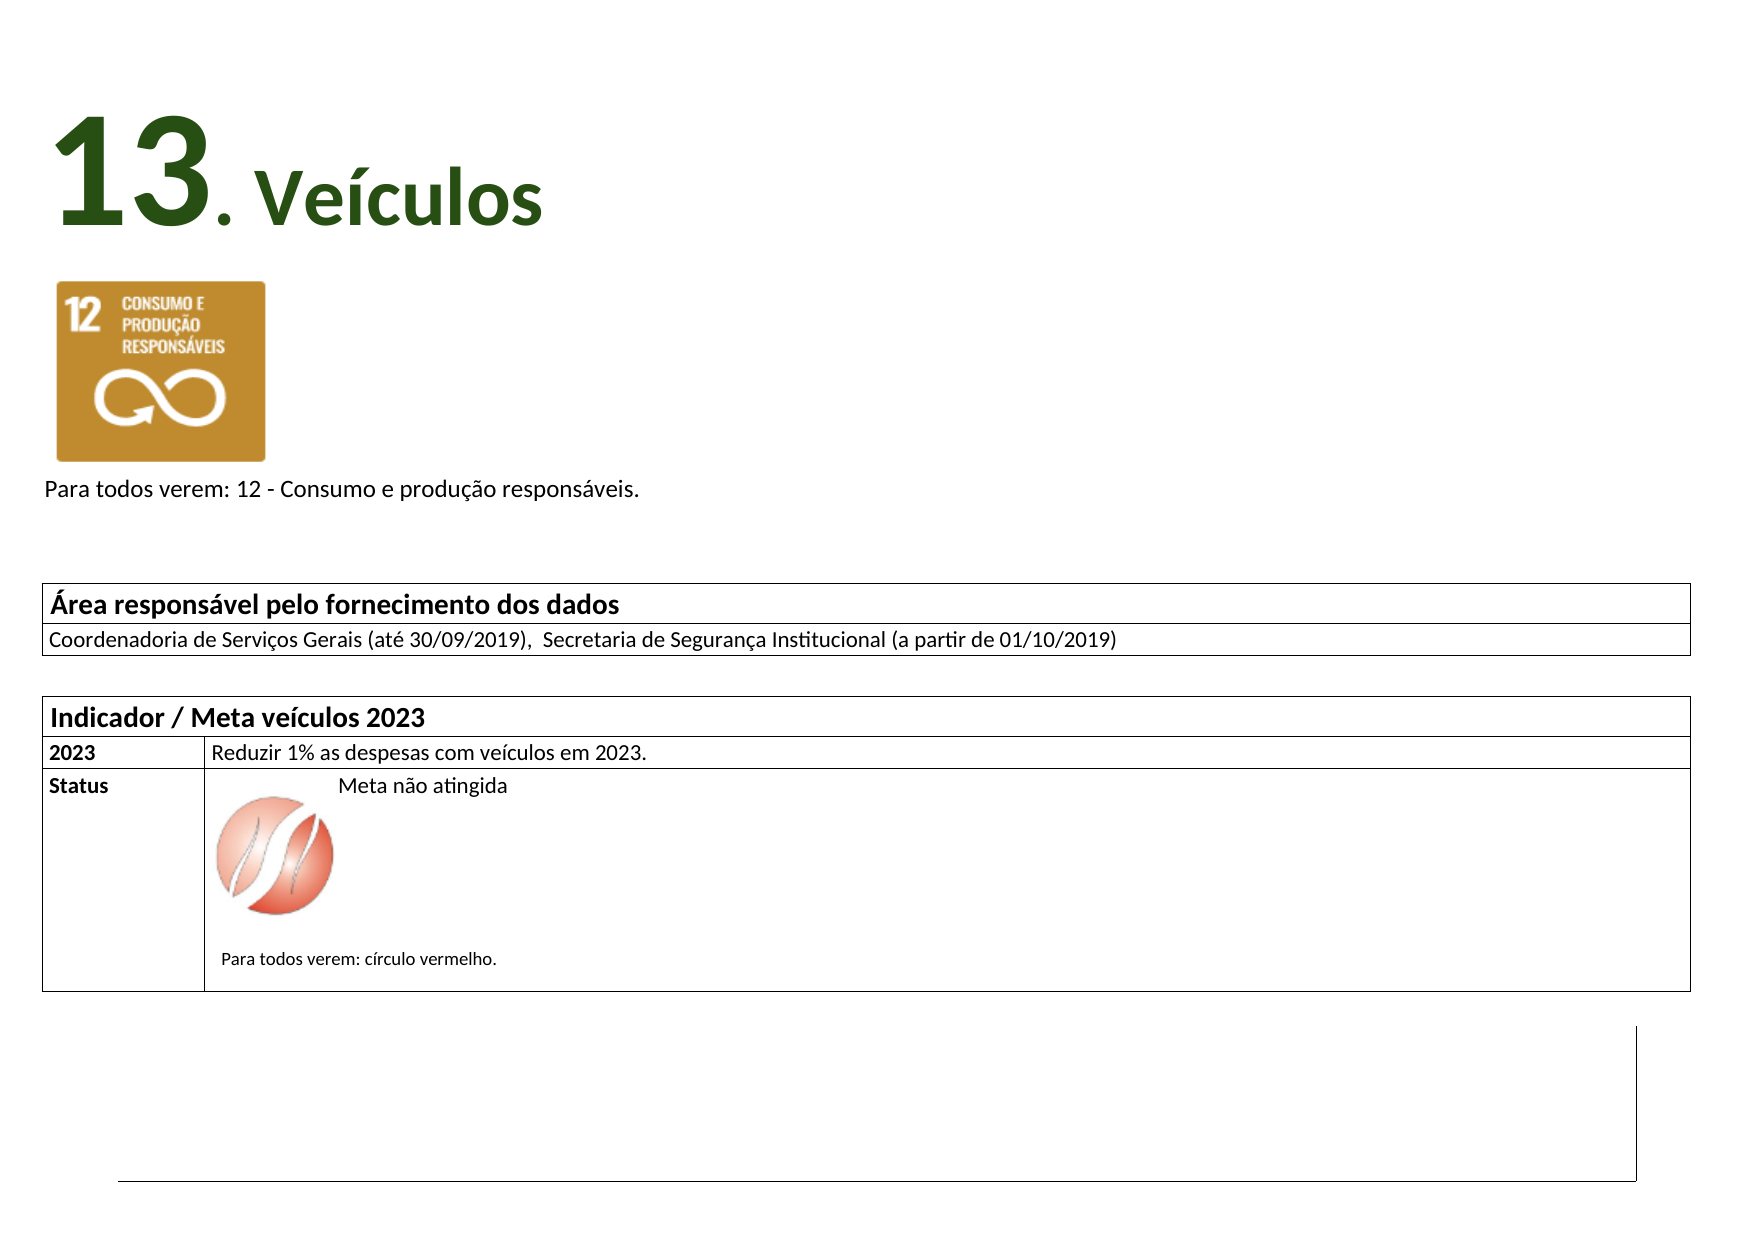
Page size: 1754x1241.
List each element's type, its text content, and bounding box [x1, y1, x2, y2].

text Para todos verem: 12 - Consumo e produção responsáveis. [44, 473, 1712, 503]
table_cell Status [43, 769, 204, 991]
table_cell Coordenadoria de Serviços Gerais (até 30/09/2019), Secretaria de Segurança Institucional (a partir de 01/10/2019) [43, 624, 1690, 655]
table_header Indicador / Meta veículos 2023 [43, 697, 1690, 736]
table_cell Reduzir 1% as despesas com veículos em 2023. [205, 737, 1690, 768]
table_cell 2023 [43, 737, 204, 768]
table_header Área responsável pelo fornecimento dos dados [43, 584, 1690, 623]
text 13. Veículos [44, 63, 1636, 267]
table_cell Meta não atingida Para todos verem: círculo vermelho. [205, 769, 1690, 991]
